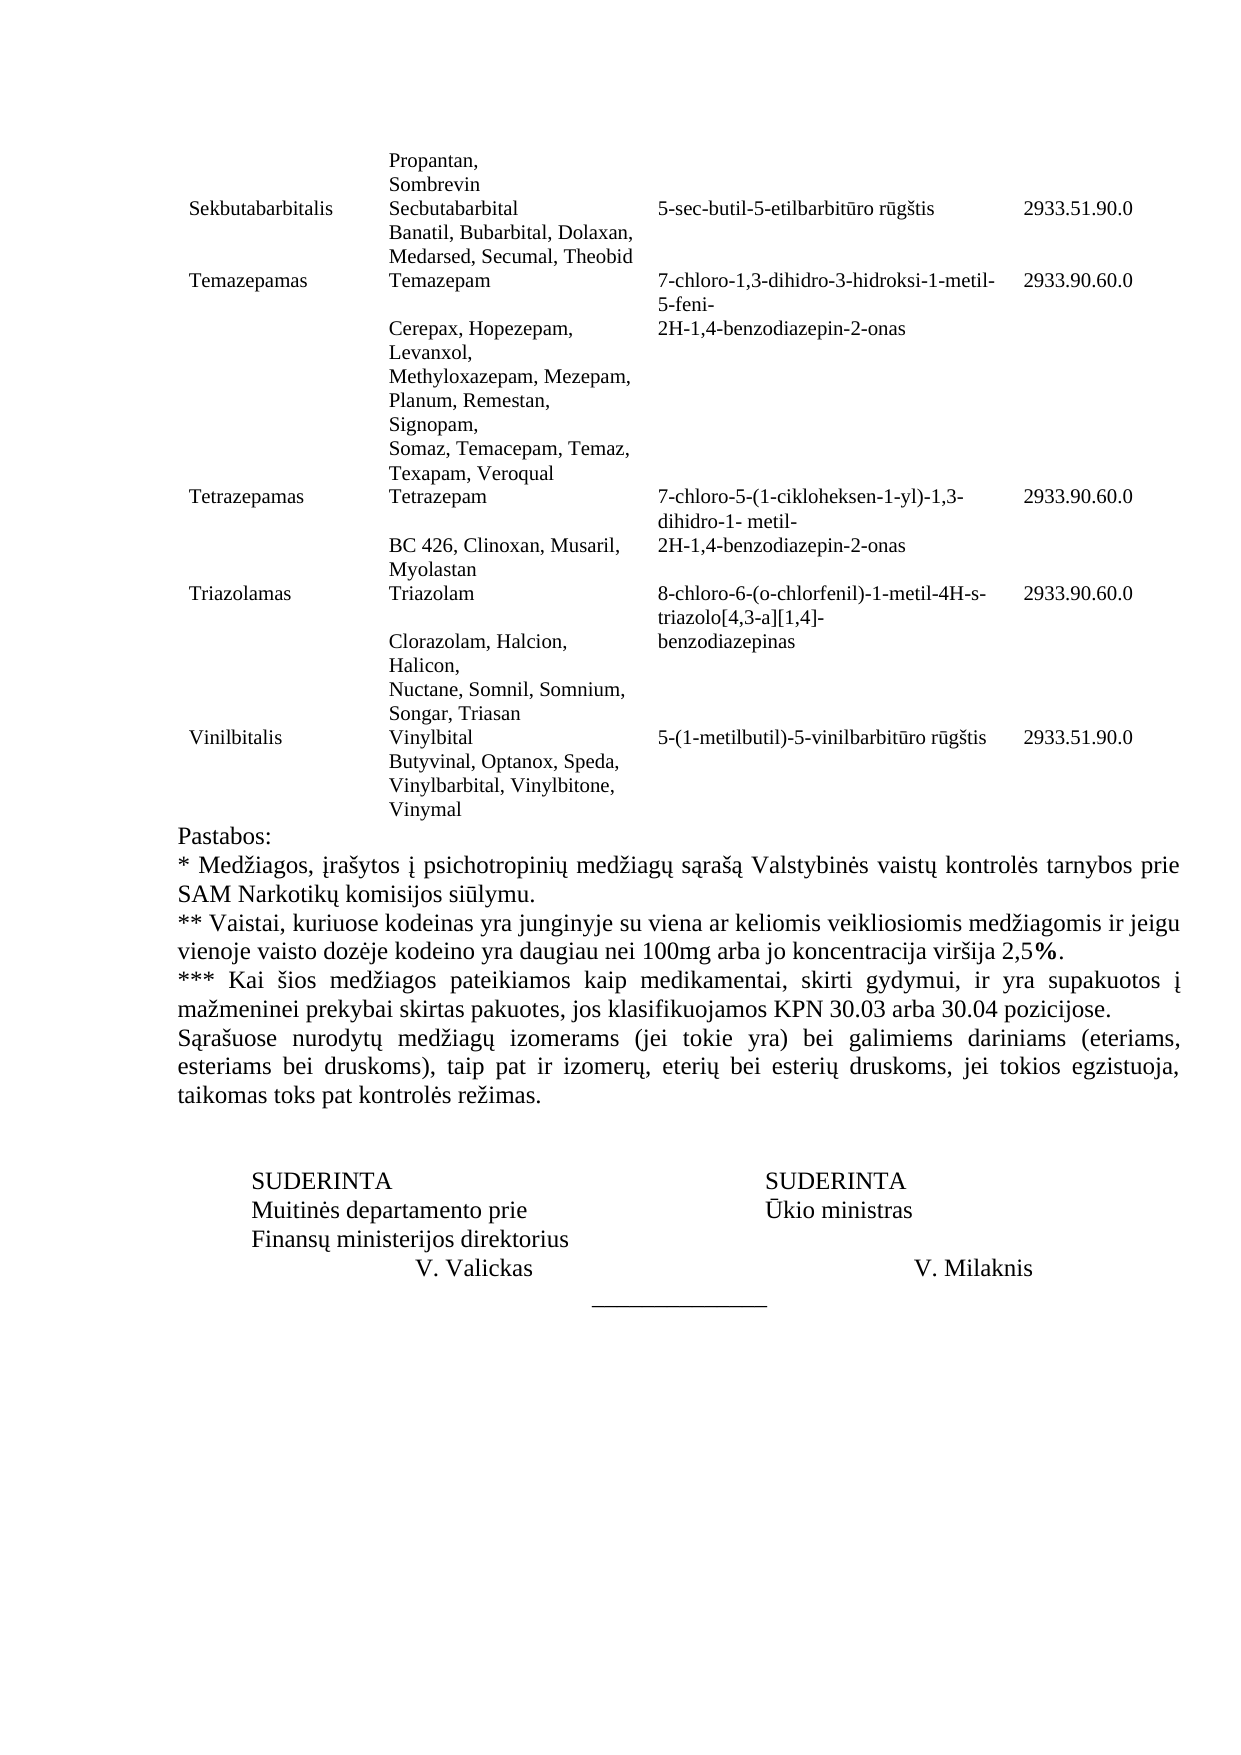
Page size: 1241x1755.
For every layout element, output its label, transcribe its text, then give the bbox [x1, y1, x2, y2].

table_cell [177, 244, 377, 268]
table_cell Butyvinal, Optanox, Speda, [378, 749, 646, 773]
table_cell [177, 316, 377, 364]
table_cell BC 426, Clinoxan, Musaril, [378, 533, 646, 557]
table_cell [177, 388, 377, 436]
table_cell [646, 773, 1012, 821]
table_cell Temazepam [378, 268, 646, 316]
table_cell Tetrazepam [378, 485, 646, 533]
text Sąrašuose nurodytų medžiagų izomerams (jei tokie yra) bei galimiems dariniams (eteriams, esteriams bei druskoms), taip pat ir izomerų, eterių bei esterių druskoms, jei tokios egzistuoja, taikomas toks pat kontrolės režimas. [177, 1023, 1181, 1109]
table_cell [177, 220, 377, 244]
table_cell [646, 172, 1012, 196]
table_cell [1012, 629, 1181, 677]
table_cell [1012, 533, 1181, 557]
table_cell 2H-1,4-benzodiazepin-2-onas [646, 533, 1012, 557]
table_cell [177, 629, 377, 677]
table_cell Sekbutabarbitalis [177, 196, 377, 220]
table_cell [1012, 436, 1181, 460]
table_cell [177, 749, 377, 773]
table_cell [646, 364, 1012, 388]
table_cell Vinylbital [378, 725, 646, 749]
table_cell Triazolamas [177, 581, 377, 629]
table_cell Nuctane, Somnil, Somnium, [378, 677, 646, 701]
text SUDERINTA SUDERINTA [177, 1166, 1181, 1195]
table_cell Myolastan [378, 557, 646, 581]
table_cell 2H-1,4-benzodiazepin-2-onas [646, 316, 1012, 364]
table_cell 2933.90.60.0 [1012, 581, 1181, 629]
table_cell Songar, Triasan [378, 701, 646, 725]
table_cell [177, 533, 377, 557]
table_cell [177, 148, 377, 172]
table_cell [646, 677, 1012, 701]
table_cell [1012, 701, 1181, 725]
table_cell [646, 148, 1012, 172]
table_cell 2933.90.60.0 [1012, 485, 1181, 533]
table_cell [1012, 220, 1181, 244]
table_cell [646, 220, 1012, 244]
text * Medžiagos, įrašytos į psichotropinių medžiagų sąrašą Valstybinės vaistų kontrolės tarnybos prie SAM Narkotikų komisijos siūlymu. [177, 850, 1181, 908]
table_cell Triazolam [378, 581, 646, 629]
table_cell [1012, 557, 1181, 581]
table_cell [177, 557, 377, 581]
text Finansų ministerijos direktorius [177, 1224, 1181, 1253]
table_cell 2933.51.90.0 [1012, 725, 1181, 749]
table_cell [646, 244, 1012, 268]
table_cell [646, 388, 1012, 436]
table_cell Clorazolam, Halcion, Halicon, [378, 629, 646, 677]
text ** Vaistai, kuriuose kodeinas yra junginyje su viena ar keliomis veikliosiomis medžiagomis ir jeigu vienoje vaisto dozėje kodeino yra daugiau nei 100mg arba jo koncentracija viršija 2,5%. [177, 908, 1181, 965]
table_cell Medarsed, Secumal, Theobid [378, 244, 646, 268]
table_cell [1012, 773, 1181, 821]
table_cell Banatil, Bubarbital, Dolaxan, [378, 220, 646, 244]
table_cell [1012, 364, 1181, 388]
table_cell Temazepamas [177, 268, 377, 316]
table_cell 5-(1-metilbutil)-5-vinilbarbitūro rūgštis [646, 725, 1012, 749]
table_cell Sombrevin [378, 172, 646, 196]
text V. Valickas V. Milaknis [177, 1253, 1181, 1281]
table_cell [177, 701, 377, 725]
table_cell Propantan, [378, 148, 646, 172]
table_cell [1012, 172, 1181, 196]
table_cell benzodiazepinas [646, 629, 1012, 677]
table_cell 5-sec-butil-5-etilbarbitūro rūgštis [646, 196, 1012, 220]
table_cell [646, 701, 1012, 725]
table_cell [1012, 316, 1181, 364]
table_cell [1012, 677, 1181, 701]
table_cell Planum, Remestan, Signopam, [378, 388, 646, 436]
table_cell [1012, 388, 1181, 436]
text ______________ [177, 1281, 1181, 1310]
table_cell 8-chloro-6-(o-chlorfenil)-1-metil-4H-s-triazolo[4,3-a][1,4]- [646, 581, 1012, 629]
table_cell [1012, 244, 1181, 268]
text Muitinės departamento prie Ūkio ministras [177, 1195, 1181, 1224]
table_cell [177, 677, 377, 701]
table_cell Secbutabarbital [378, 196, 646, 220]
table_cell [646, 460, 1012, 484]
table_cell Texapam, Veroqual [378, 460, 646, 484]
table_cell Methyloxazepam, Mezepam, [378, 364, 646, 388]
table_cell [177, 364, 377, 388]
table_cell Somaz, Temacepam, Temaz, [378, 436, 646, 460]
text *** Kai šios medžiagos pateikiamos kaip medikamentai, skirti gydymui, ir yra supakuotos į mažmeninei prekybai skirtas pakuotes, jos klasifikuojamos KPN 30.03 arba 30.04 pozicijose. [177, 965, 1181, 1023]
table_cell 7-chloro-1,3-dihidro-3-hidroksi-1-metil-5-feni- [646, 268, 1012, 316]
text Pastabos: [177, 821, 1181, 850]
table_cell Vinilbitalis [177, 725, 377, 749]
table_cell [177, 773, 377, 821]
table_cell 2933.51.90.0 [1012, 196, 1181, 220]
table_cell 2933.90.60.0 [1012, 268, 1181, 316]
table_cell [646, 749, 1012, 773]
table_cell [177, 172, 377, 196]
table_cell Cerepax, Hopezepam, Levanxol, [378, 316, 646, 364]
table_cell [646, 557, 1012, 581]
table_cell Tetrazepamas [177, 485, 377, 533]
table_cell Vinylbarbital, Vinylbitone, Vinymal [378, 773, 646, 821]
table_cell [177, 436, 377, 460]
table_cell [646, 436, 1012, 460]
table_cell [1012, 148, 1181, 172]
table_cell [1012, 749, 1181, 773]
table_cell [1012, 460, 1181, 484]
table_cell 7-chloro-5-(1-cikloheksen-1-yl)-1,3-dihidro-1- metil- [646, 485, 1012, 533]
table_cell [177, 460, 377, 484]
